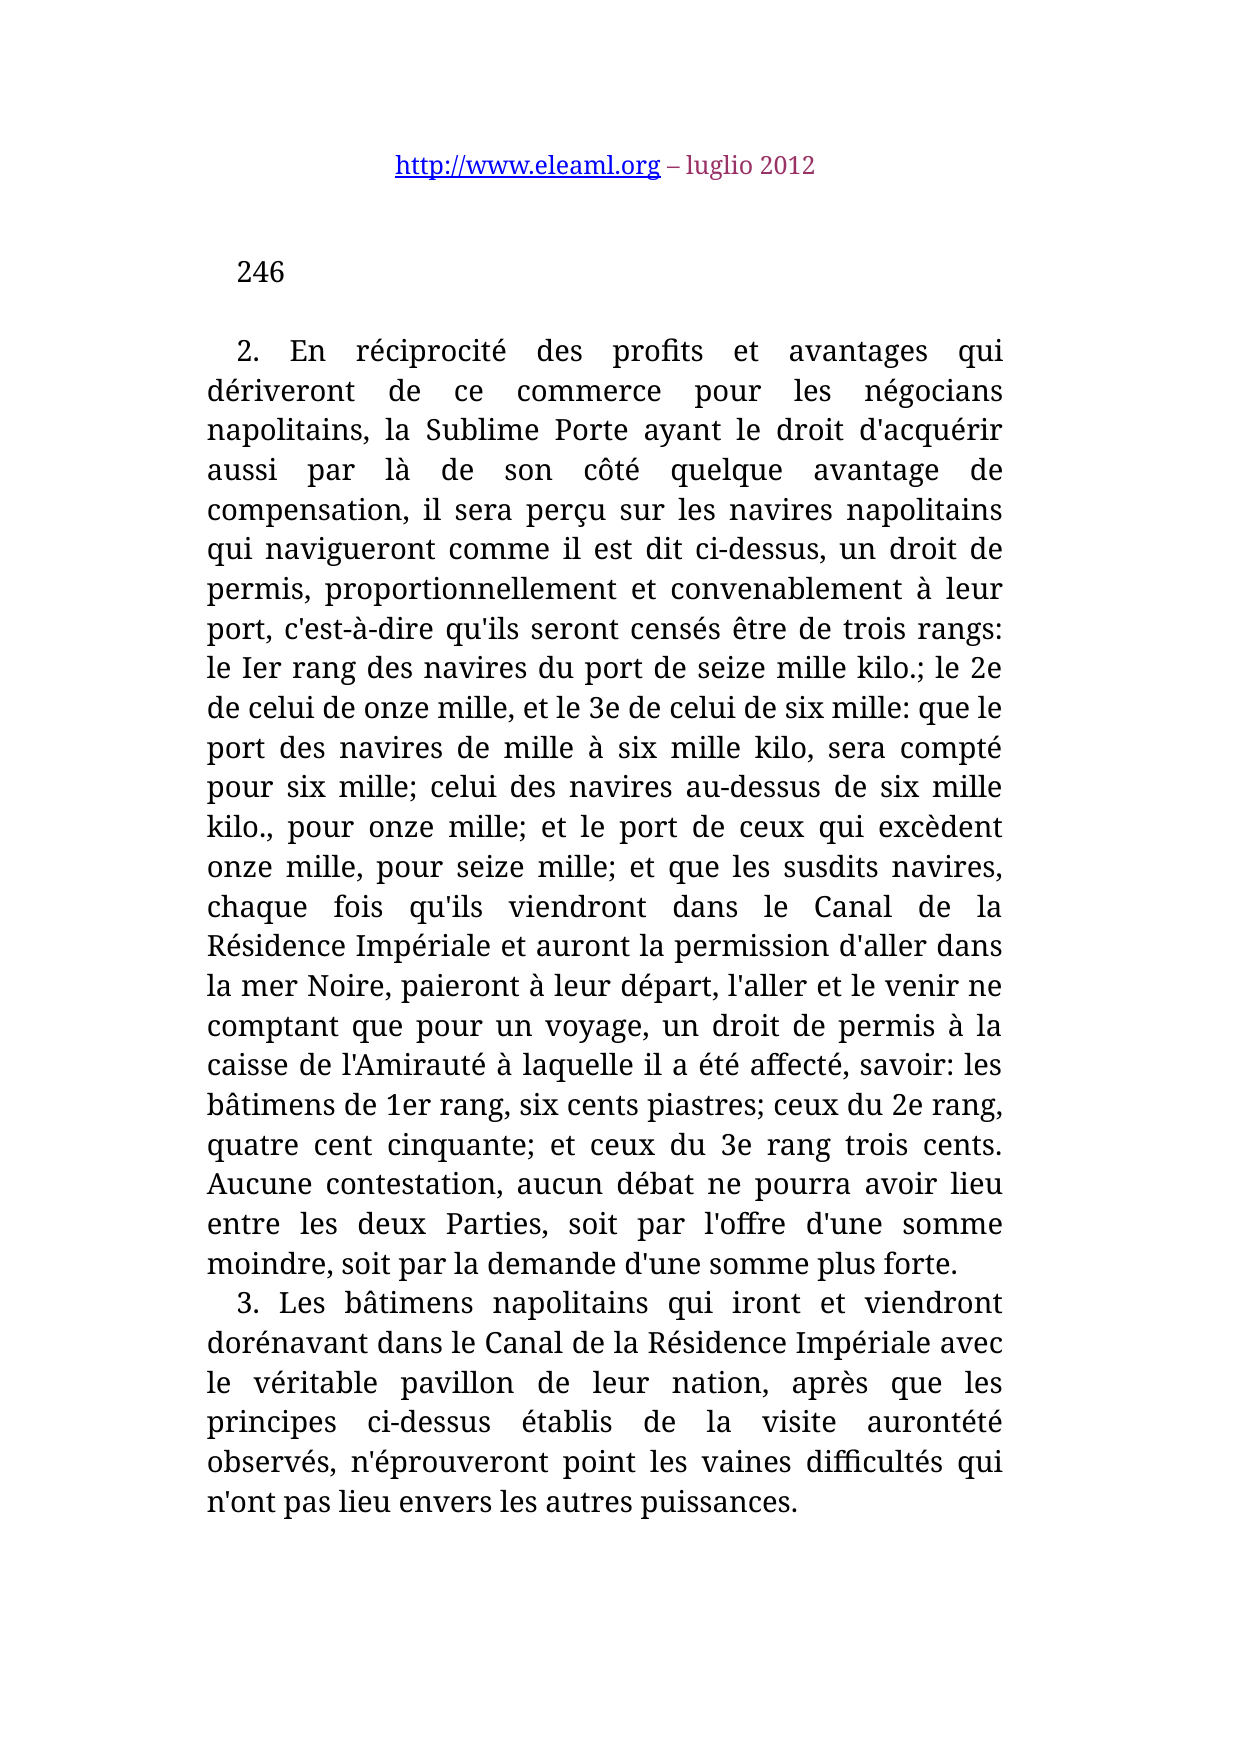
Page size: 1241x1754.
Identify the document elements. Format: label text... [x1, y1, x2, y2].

text 246 [207, 251, 1004, 291]
text 2. En réciprocité des profits et avantages qui dériveront de ce commerce pour les négocians napolitains, la Sublime Porte ayant le droit d'acquérir aussi par là de son côté quelque avantage de compensation, il sera perçu sur les navires napolitains qui navigueront comme il est dit ci-dessus, un droit de permis, proportionnellement et convenablement à leur port, c'est-à-dire qu'ils seront censés être de trois rangs: le Ier rang des navires du port de seize mille kilo.; le 2e de celui de onze mille, et le 3e de celui de six mille: que le port des navires de mille à six mille kilo, sera compté pour six mille; celui des navires au-dessus de six mille kilo., pour onze mille; et le port de ceux qui excèdent onze mille, pour seize mille; et que les susdits navires, chaque fois qu'ils viendront dans le Canal de la Résidence Impériale et auront la permission d'aller dans la mer Noire, paieront à leur départ, l'aller et le venir ne comptant que pour un voyage, un droit de permis à la caisse de l'Amirauté à laquelle il a été affecté, savoir: les bâtimens de 1er rang, six cents piastres; ceux du 2e rang, quatre cent cinquante; et ceux du 3e rang trois cents. Aucune contestation, aucun débat ne pourra avoir lieu entre les deux Parties, soit par l'offre d'une somme moindre, soit par la demande d'une somme plus forte. [207, 330, 1004, 1283]
text 3. Les bâtimens napolitains qui iront et viendront dorénavant dans le Canal de la Résidence Impériale avec le véritable pavillon de leur nation, après que les principes ci-dessus établis de la visite aurontété observés, n'éprouveront point les vaines difficultés qui n'ont pas lieu envers les autres puissances. [207, 1283, 1004, 1521]
